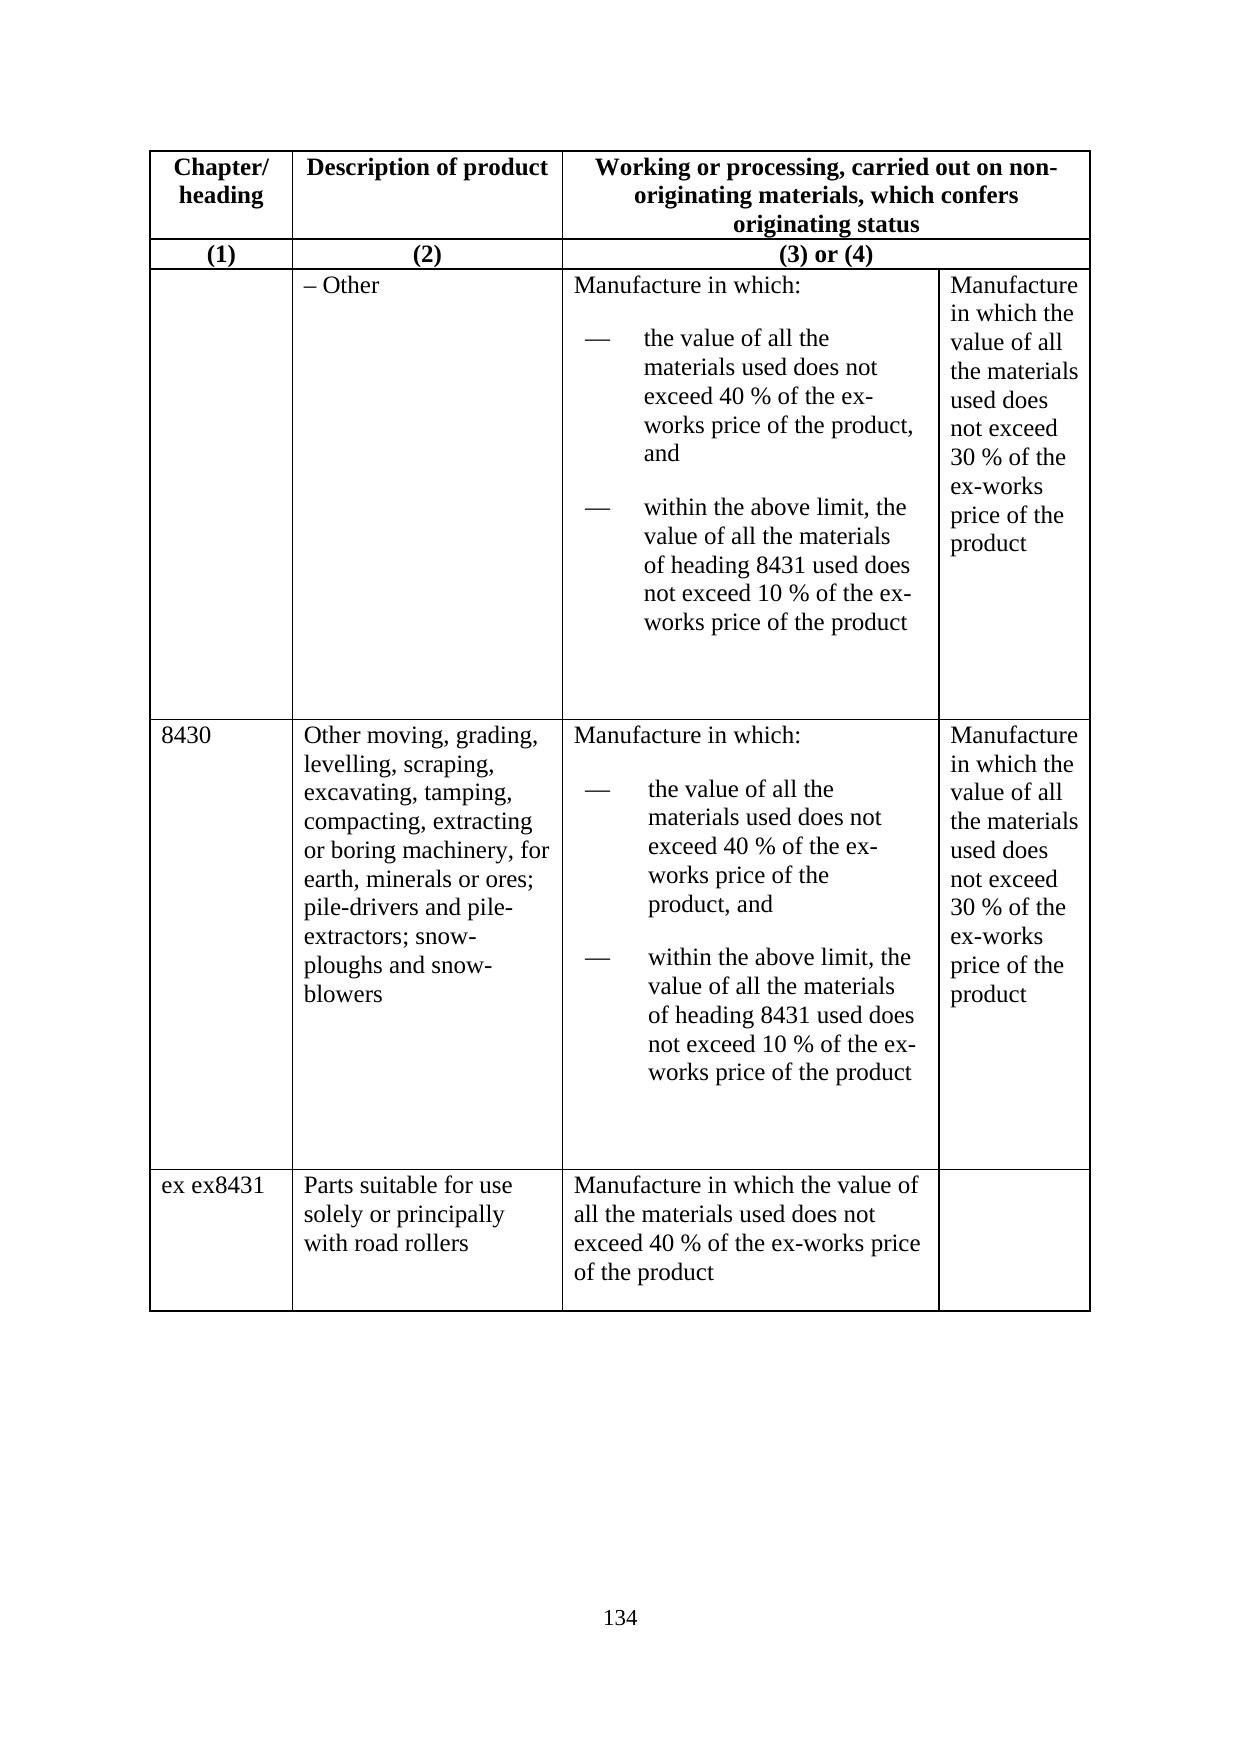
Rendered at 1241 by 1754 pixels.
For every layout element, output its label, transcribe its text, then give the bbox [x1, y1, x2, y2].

table_cell within the above limit, the value of all the materials of heading 8431 used does not exceed 10 % of the ex-works price of the product [632, 492, 928, 661]
table_cell Manufacture in which: [563, 270, 938, 718]
table_cell — [574, 943, 637, 1111]
table_cell (2) [293, 240, 562, 268]
table_cell Parts suitable for use solely or principally with road rollers [293, 1170, 562, 1310]
table_header Chapter/ heading [151, 152, 292, 238]
table_header the value of all the materials used does not exceed 40 % of the ex-works price of the product, and [632, 324, 928, 492]
table_header Working or processing, carried out on non-originating materials, which confers originating status [563, 152, 1089, 238]
table_cell (3) or (4) [563, 240, 1089, 268]
table_cell Manufacture in which: [563, 720, 938, 1169]
table_cell Other moving, grading, levelling, scraping, excavating, tamping, compacting, extracting or boring machinery, for earth, minerals or ores; pile-drivers and pile-extractors; snow-ploughs and snow-blowers [293, 720, 562, 1169]
table_header Description of product [293, 152, 562, 238]
table_cell ex ex8431 [151, 1170, 292, 1310]
table_header — [574, 324, 632, 492]
table_cell 8430 [151, 720, 292, 1169]
table_header — [574, 774, 637, 942]
table_cell – Other [293, 270, 562, 718]
table_cell — [574, 492, 632, 661]
table_cell [940, 1170, 1089, 1310]
table_cell Manufacture in which the value of all the materials used does not exceed 30 % of the ex-works price of the product [940, 270, 1089, 718]
table_cell Manufacture in which the value of all the materials used does not exceed 30 % of the ex-works price of the product [940, 720, 1089, 1169]
table_cell (1) [151, 240, 292, 268]
table_cell Manufacture in which the value of all the materials used does not exceed 40 % of the ex-works price of the product [563, 1170, 938, 1310]
table_header the value of all the materials used does not exceed 40 % of the ex-works price of the product, and [637, 774, 928, 942]
table_cell [151, 270, 292, 718]
table_cell within the above limit, the value of all the materials of heading 8431 used does not exceed 10 % of the ex-works price of the product [637, 943, 928, 1111]
